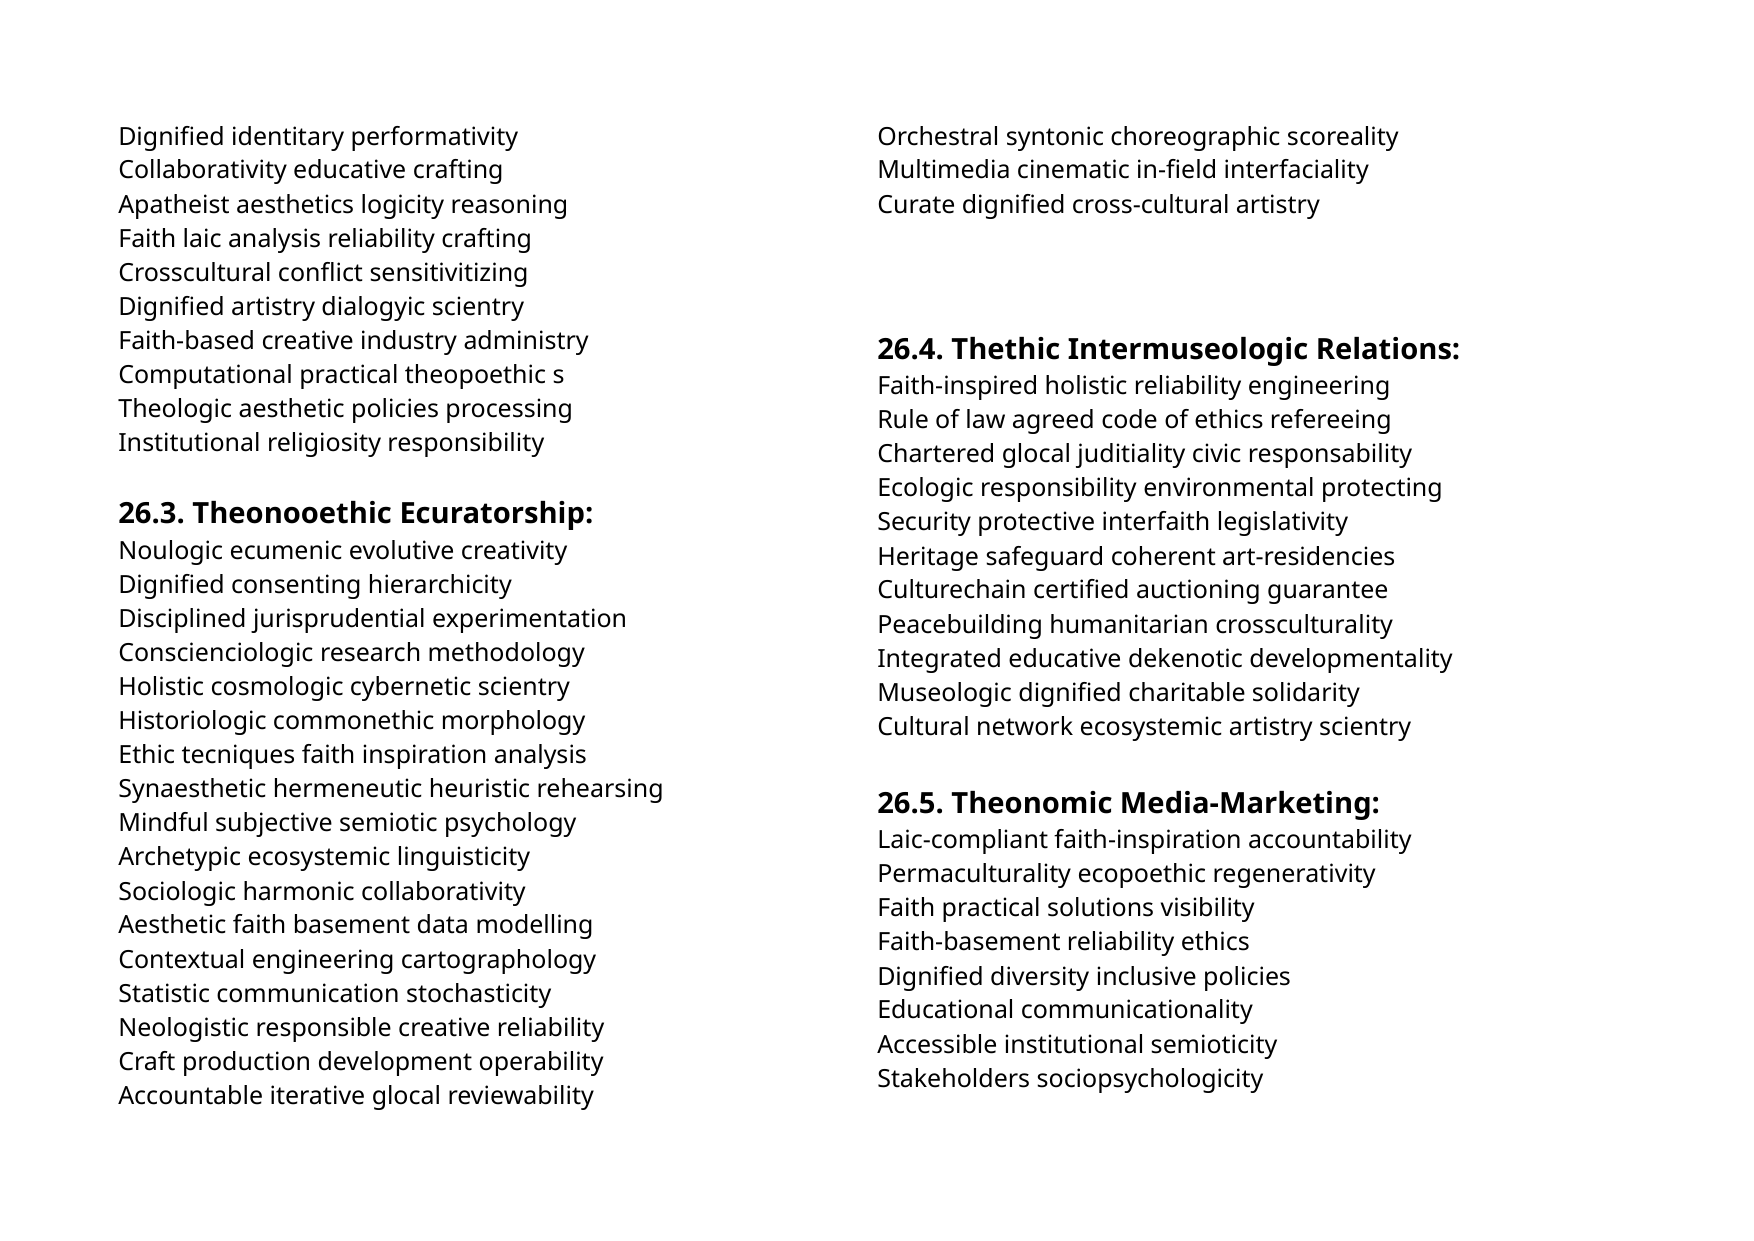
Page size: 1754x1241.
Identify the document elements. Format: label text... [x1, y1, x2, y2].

text Contextual engineering cartographology [118, 941, 877, 975]
text 26.3. Theonooethic Ecuratorship: [118, 493, 877, 532]
text Ecologic responsibility environmental protecting [877, 470, 1636, 504]
text Faith practical solutions visibility [877, 890, 1636, 924]
text Accessible institutional semioticity [877, 1026, 1636, 1060]
text Integrated educative dekenotic developmentality [877, 640, 1636, 674]
text Conscienciologic research methodology [118, 635, 877, 669]
text Stakeholders sociopsychologicity [877, 1060, 1636, 1094]
text Heritage safeguard coherent art-residencies [877, 538, 1636, 572]
text Apatheist aesthetics logicity reasoning [118, 186, 877, 220]
text Statistic communication stochasticity [118, 975, 877, 1009]
text Dignified artistry dialogyic scientry [118, 288, 877, 322]
text Educational communicationality [877, 992, 1636, 1026]
text Theologic aesthetic policies processing [118, 391, 877, 425]
text Neologistic responsible creative reliability [118, 1009, 877, 1043]
text Noulogic ecumenic evolutive creativity [118, 532, 877, 567]
text Archetypic ecosystemic linguisticity [118, 839, 877, 873]
text Crosscultural conflict sensitivitizing [118, 254, 877, 288]
text Dignified identitary performativity [118, 118, 877, 152]
text Cultural network ecosystemic artistry scientry [877, 708, 1636, 742]
text Faith-basement reliability ethics [877, 924, 1636, 958]
text 26.5. Theonomic Media-Marketing: [877, 782, 1636, 822]
text Laic-compliant faith-inspiration accountability [877, 822, 1636, 856]
text Aesthetic faith basement data modelling [118, 907, 877, 941]
text Disciplined jurisprudential experimentation [118, 601, 877, 635]
text Security protective interfaith legislativity [877, 504, 1636, 538]
text Accountable iterative glocal reviewability [118, 1077, 877, 1112]
text Holistic cosmologic cybernetic scientry [118, 669, 877, 703]
text Curate dignified cross-cultural artistry [877, 186, 1636, 220]
text Multimedia cinematic in-field interfaciality [877, 152, 1636, 186]
text Faith-inspired holistic reliability engineering [877, 368, 1636, 402]
text Computational practical theopoethic s [118, 357, 877, 391]
text Ethic tecniques faith inspiration analysis [118, 737, 877, 771]
text Mindful subjective semiotic psychology [118, 805, 877, 839]
text Historiologic commonethic morphology [118, 703, 877, 737]
text Dignified consenting hierarchicity [118, 567, 877, 601]
text Culturechain certified auctioning guarantee [877, 572, 1636, 606]
text Synaesthetic hermeneutic heuristic rehearsing [118, 771, 877, 805]
text Craft production development operability [118, 1043, 877, 1077]
text Sociologic harmonic collaborativity [118, 873, 877, 907]
text Peacebuilding humanitarian crossculturality [877, 606, 1636, 640]
text Institutional religiosity responsibility [118, 425, 877, 459]
text Faith-based creative industry administry [118, 322, 877, 357]
text Orchestral syntonic choreographic scoreality [877, 118, 1636, 152]
text Rule of law agreed code of ethics refereeing [877, 402, 1636, 436]
text Dignified diversity inclusive policies [877, 958, 1636, 992]
text Collaborativity educative crafting [118, 152, 877, 186]
text Permaculturality ecopoethic regenerativity [877, 856, 1636, 890]
text Museologic dignified charitable solidarity [877, 674, 1636, 708]
text Chartered glocal juditiality civic responsability [877, 436, 1636, 470]
text Faith laic analysis reliability crafting [118, 220, 877, 254]
text 26.4. Thethic Intermuseologic Relations: [877, 328, 1636, 368]
